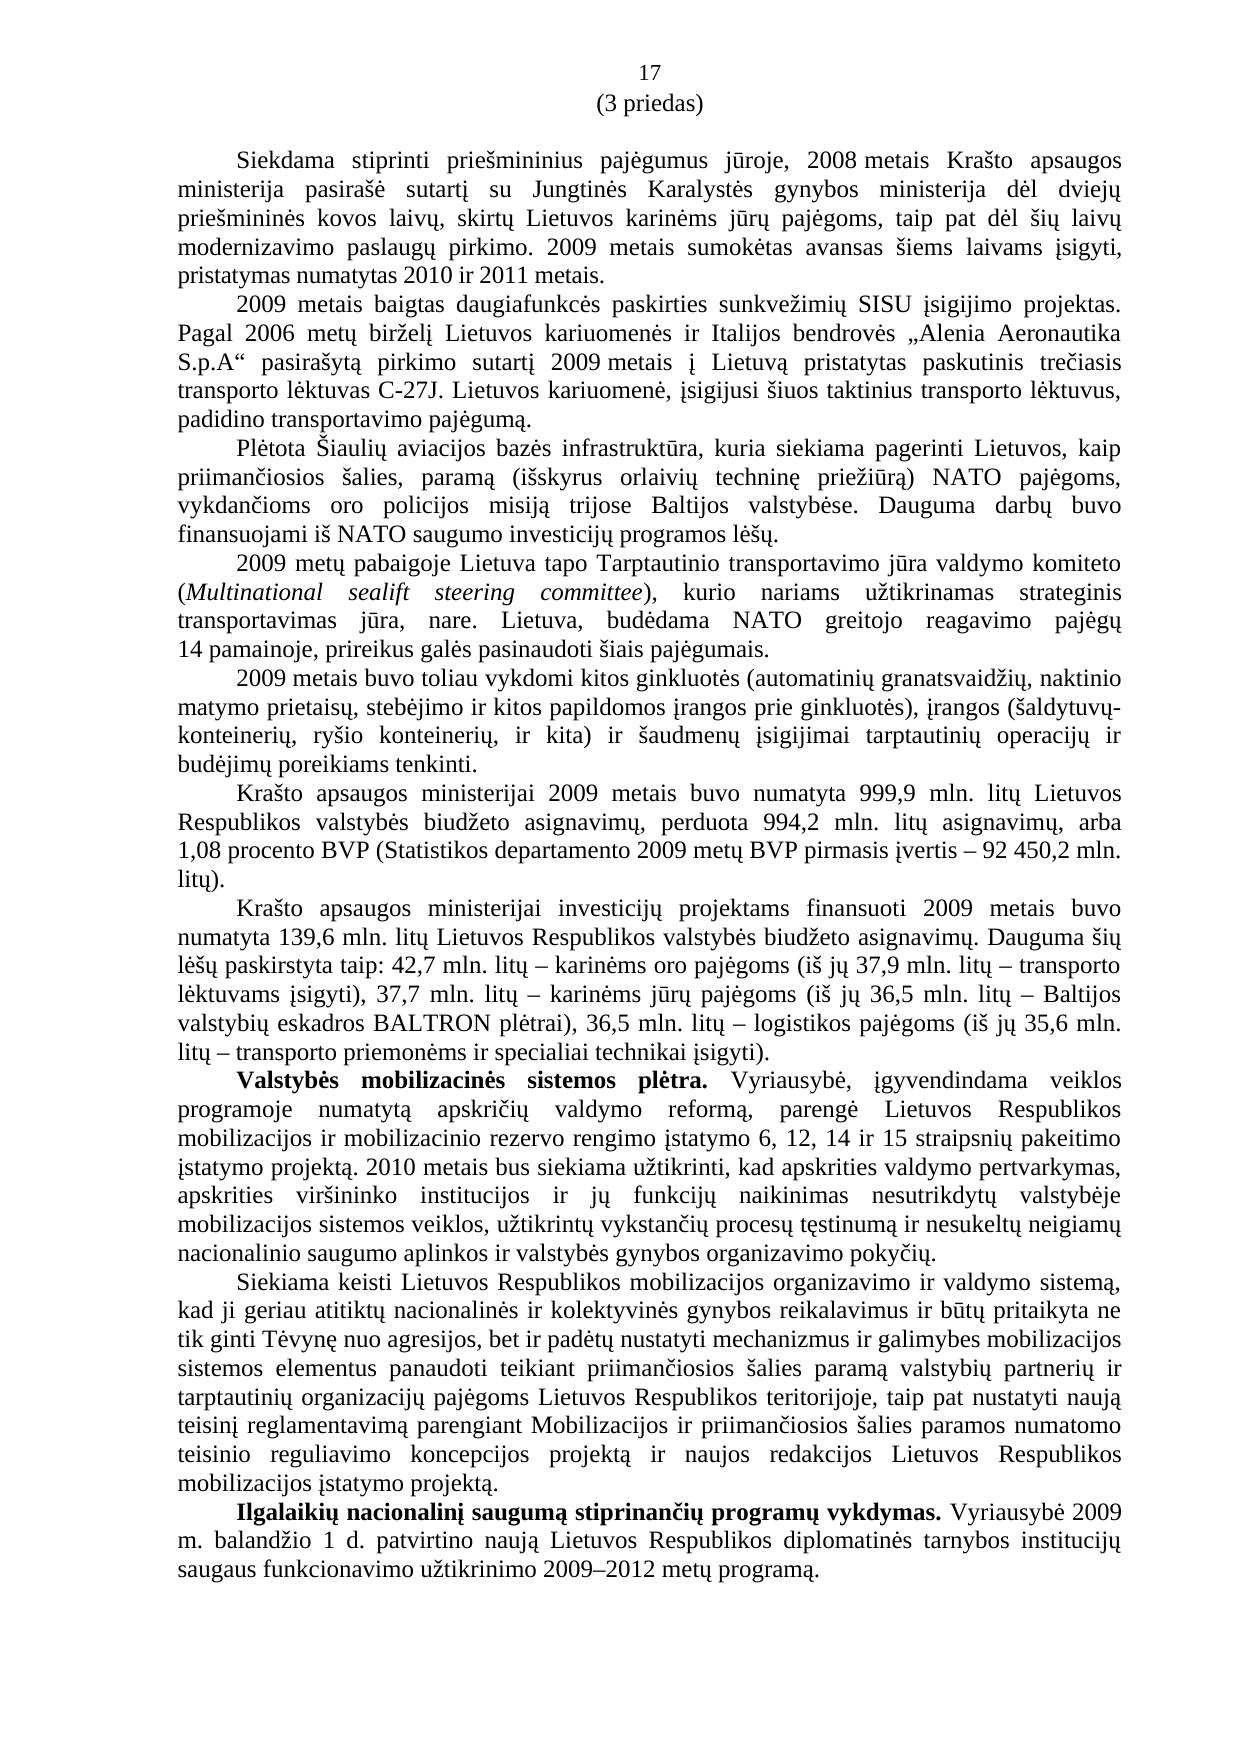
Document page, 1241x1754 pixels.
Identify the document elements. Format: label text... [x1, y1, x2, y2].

text Siekdama stiprinti priešmininius pajėgumus jūroje, 2008 metais Krašto apsaugos ministerija pasirašė sutartį su Jungtinės Karalystės gynybos ministerija dėl dviejų priešmininės kovos laivų, skirtų Lietuvos karinėms jūrų pajėgoms, taip pat dėl šių laivų modernizavimo paslaugų pirkimo. 2009 metais sumokėtas avansas šiems laivams įsigyti, pristatymas numatytas 2010 ir 2011 metais. [177, 145, 1122, 289]
text Krašto apsaugos ministerijai 2009 metais buvo numatyta 999,9 mln. litų Lietuvos Respublikos valstybės biudžeto asignavimų, perduota 994,2 mln. litų asignavimų, arba 1,08 procento BVP (Statistikos departamento 2009 metų BVP pirmasis įvertis – 92 450,2 mln. litų). [177, 778, 1122, 893]
text Ilgalaikių nacionalinį saugumą stiprinančių programų vykdymas. Vyriausybė 2009 m. balandžio 1 d. patvirtino naują Lietuvos Respublikos diplomatinės tarnybos institucijų saugaus funkcionavimo užtikrinimo 2009–2012 metų programą. [177, 1497, 1122, 1583]
text Valstybės mobilizacinės sistemos plėtra. Vyriausybė, įgyvendindama veiklos programoje numatytą apskričių valdymo reformą, parengė Lietuvos Respublikos mobilizacijos ir mobilizacinio rezervo rengimo įstatymo 6, 12, 14 ir 15 straipsnių pakeitimo įstatymo projektą. 2010 metais bus siekiama užtikrinti, kad apskrities valdymo pertvarkymas, apskrities viršininko institucijos ir jų funkcijų naikinimas nesutrikdytų valstybėje mobilizacijos sistemos veiklos, užtikrintų vykstančių procesų tęstinumą ir nesukeltų neigiamų nacionalinio saugumo aplinkos ir valstybės gynybos organizavimo pokyčių. [177, 1065, 1122, 1267]
text Siekiama keisti Lietuvos Respublikos mobilizacijos organizavimo ir valdymo sistemą, kad ji geriau atitiktų nacionalinės ir kolektyvinės gynybos reikalavimus ir būtų pritaikyta ne tik ginti Tėvynę nuo agresijos, bet ir padėtų nustatyti mechanizmus ir galimybes mobilizacijos sistemos elementus panaudoti teikiant priimančiosios šalies paramą valstybių partnerių ir tarptautinių organizacijų pajėgoms Lietuvos Respublikos teritorijoje, taip pat nustatyti naują teisinį reglamentavimą parengiant Mobilizacijos ir priimančiosios šalies paramos numatomo teisinio reguliavimo koncepcijos projektą ir naujos redakcijos Lietuvos Respublikos mobilizacijos įstatymo projektą. [177, 1267, 1122, 1497]
text 2009 metais buvo toliau vykdomi kitos ginkluotės (automatinių granatsvaidžių, naktinio matymo prietaisų, stebėjimo ir kitos papildomos įrangos prie ginkluotės), įrangos (šaldytuvų-konteinerių, ryšio konteinerių, ir kita) ir šaudmenų įsigijimai tarptautinių operacijų ir budėjimų poreikiams tenkinti. [177, 663, 1122, 778]
text 2009 metų pabaigoje Lietuva tapo Tarptautinio transportavimo jūra valdymo komiteto (Multinational sealift steering committee), kurio nariams užtikrinamas strateginis transportavimas jūra, nare. Lietuva, budėdama NATO greitojo reagavimo pajėgų 14 pamainoje, prireikus galės pasinaudoti šiais pajėgumais. [177, 548, 1122, 663]
text Plėtota Šiaulių aviacijos bazės infrastruktūra, kuria siekiama pagerinti Lietuvos, kaip priimančiosios šalies, paramą (išskyrus orlaivių techninę priežiūrą) NATO pajėgoms, vykdančioms oro policijos misiją trijose Baltijos valstybėse. Dauguma darbų buvo finansuojami iš NATO saugumo investicijų programos lėšų. [177, 433, 1122, 548]
text 2009 metais baigtas daugiafunkcės paskirties sunkvežimių SISU įsigijimo projektas. Pagal 2006 metų birželį Lietuvos kariuomenės ir Italijos bendrovės „Alenia Aeronautika S.p.A“ pasirašytą pirkimo sutartį 2009 metais į Lietuvą pristatytas paskutinis trečiasis transporto lėktuvas C-27J. Lietuvos kariuomenė, įsigijusi šiuos taktinius transporto lėktuvus, padidino transportavimo pajėgumą. [177, 289, 1122, 433]
text Krašto apsaugos ministerijai investicijų projektams finansuoti 2009 metais buvo numatyta 139,6 mln. litų Lietuvos Respublikos valstybės biudžeto asignavimų. Dauguma šių lėšų paskirstyta taip: 42,7 mln. litų – karinėms oro pajėgoms (iš jų 37,9 mln. litų – transporto lėktuvams įsigyti), 37,7 mln. litų – karinėms jūrų pajėgoms (iš jų 36,5 mln. litų – Baltijos valstybių eskadros BALTRON plėtrai), 36,5 mln. litų – logistikos pajėgoms (iš jų 35,6 mln. litų – transporto priemonėms ir specialiai technikai įsigyti). [177, 893, 1122, 1065]
